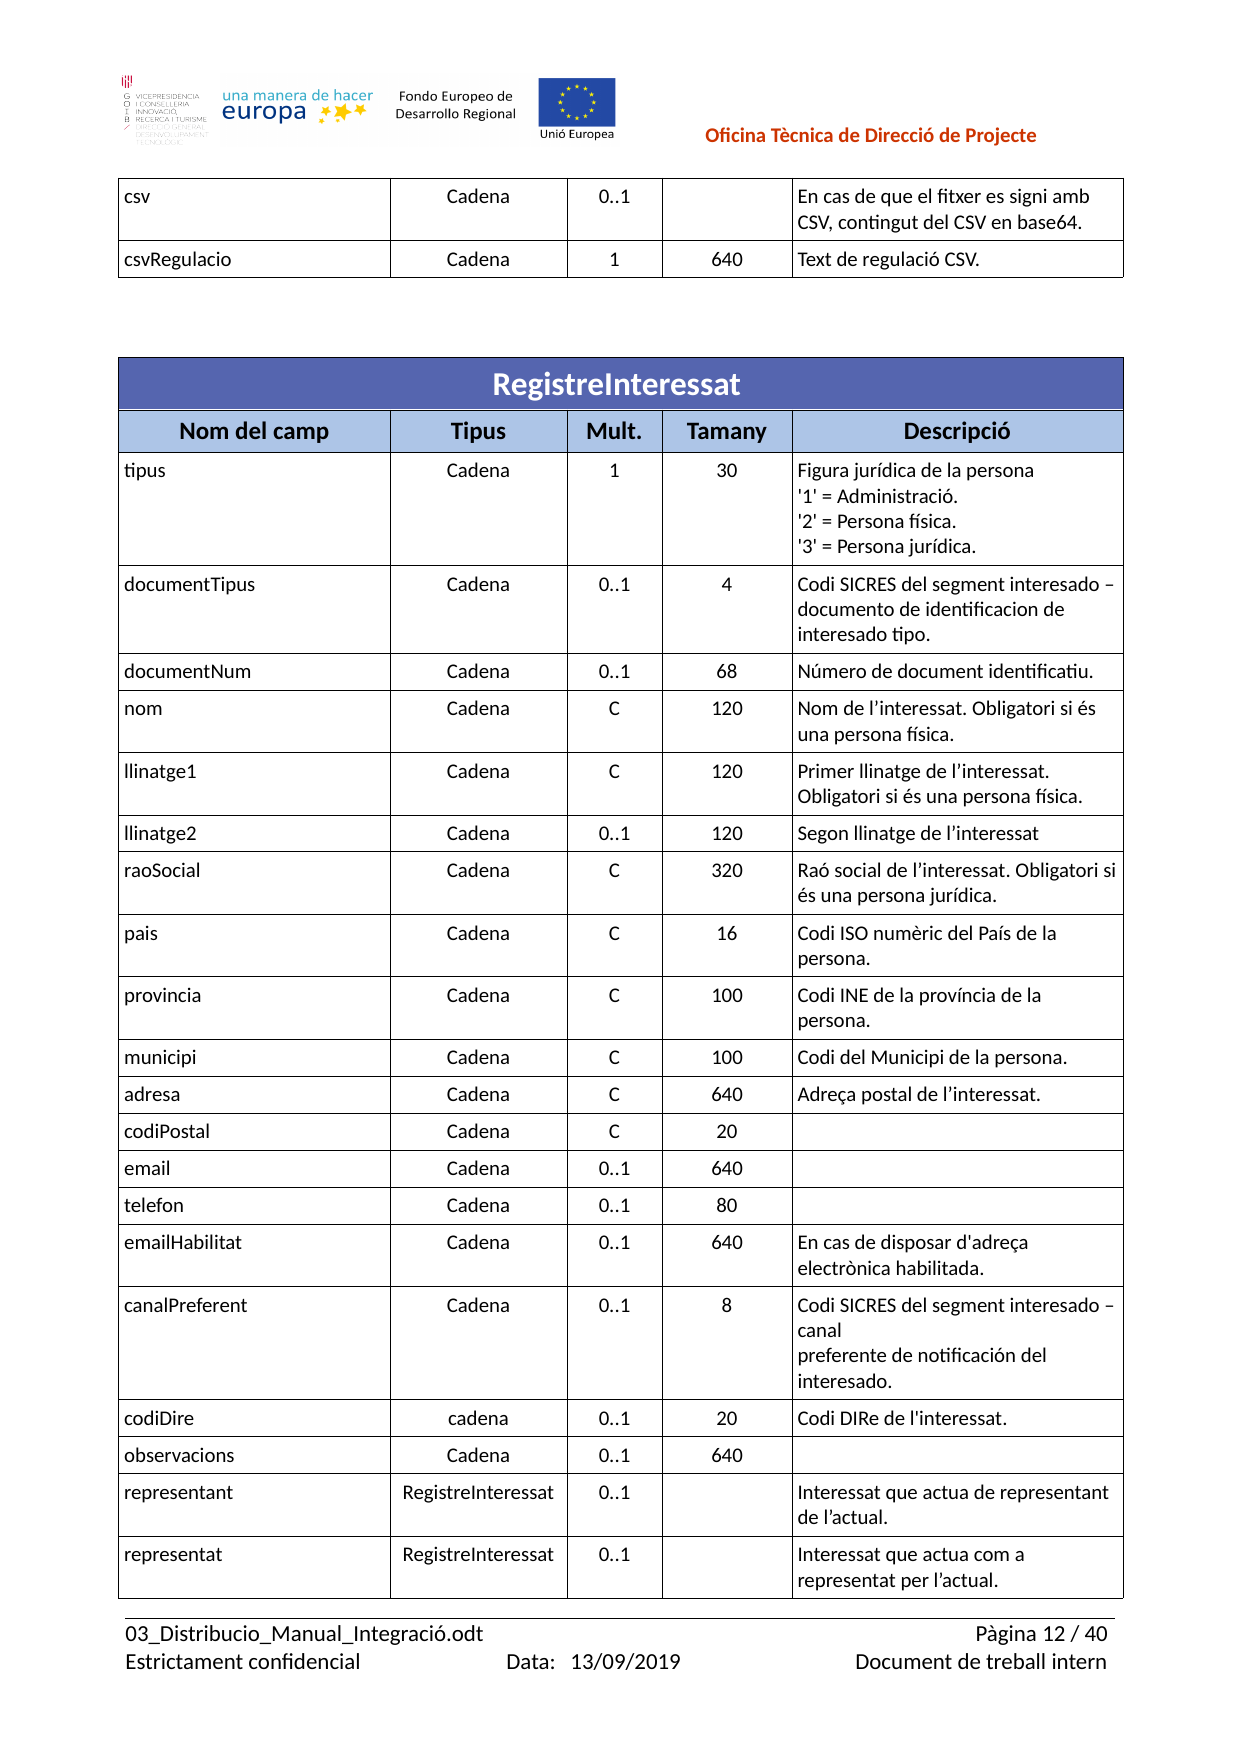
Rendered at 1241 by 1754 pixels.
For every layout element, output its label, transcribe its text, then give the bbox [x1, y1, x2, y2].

table_cell 0..1 [568, 654, 662, 690]
table_cell Cadena [391, 1151, 567, 1187]
table_cell 0..1 [568, 179, 662, 240]
table_cell Cadena [391, 179, 567, 240]
table_cell provincia [119, 977, 390, 1039]
table_cell Text de regulació CSV. [793, 241, 1123, 277]
table_cell Nom del camp [119, 411, 390, 452]
table_cell Codi INE de la província de la persona. [793, 977, 1123, 1039]
table_cell Descripció [793, 411, 1123, 452]
table_cell 20 [663, 1400, 792, 1436]
table_cell RegistreInteressat [391, 1537, 567, 1598]
table_cell emailHabilitat [119, 1225, 390, 1286]
table_cell 640 [663, 1077, 792, 1113]
table_cell [663, 1474, 792, 1536]
table_cell Tamany [663, 411, 792, 452]
table_cell Cadena [391, 753, 567, 814]
table_cell 640 [663, 1225, 792, 1286]
table_cell representant [119, 1474, 390, 1536]
table_cell Raó social de l’interessat. Obligatori si és una persona jurídica. [793, 852, 1123, 914]
table_cell Codi DIRe de l'interessat. [793, 1400, 1123, 1436]
table_header RegistreInteressat [119, 358, 1123, 409]
table_cell [793, 1114, 1123, 1149]
table_cell Cadena [391, 1077, 567, 1113]
table_cell tipus [119, 453, 390, 565]
table_cell 0..1 [568, 816, 662, 851]
table_cell llinatge2 [119, 816, 390, 851]
table_cell Interessat que actua de representant de l’actual. [793, 1474, 1123, 1536]
table_cell 320 [663, 852, 792, 914]
table_cell 100 [663, 977, 792, 1039]
table_cell C [568, 915, 662, 976]
table_cell Número de document identificatiu. [793, 654, 1123, 690]
table_cell email [119, 1151, 390, 1187]
table_cell Mult. [568, 411, 662, 452]
table_cell Nom de l’interessat. Obligatori si és una persona física. [793, 691, 1123, 752]
table_cell Cadena [391, 241, 567, 277]
table_cell observacions [119, 1437, 390, 1473]
table_cell C [568, 753, 662, 814]
table_cell 0..1 [568, 1287, 662, 1399]
table_cell C [568, 1114, 662, 1149]
table_cell [663, 1537, 792, 1598]
table_cell 640 [663, 1437, 792, 1473]
table_cell adresa [119, 1077, 390, 1113]
table_cell En cas de que el fitxer es signi amb CSV, contingut del CSV en base64. [793, 179, 1123, 240]
table_cell 20 [663, 1114, 792, 1149]
table_cell llinatge1 [119, 753, 390, 814]
table_cell Cadena [391, 1114, 567, 1149]
table_cell Segon llinatge de l’interessat [793, 816, 1123, 851]
table_cell csv [119, 179, 390, 240]
picture [118, 73, 213, 147]
table_cell raoSocial [119, 852, 390, 914]
table_cell En cas de disposar d'adreça electrònica habilitada. [793, 1225, 1123, 1286]
table_cell Codi ISO numèric del País de la persona. [793, 915, 1123, 976]
table_cell C [568, 1077, 662, 1113]
table_cell codiPostal [119, 1114, 390, 1149]
table_cell RegistreInteressat [391, 1474, 567, 1536]
table_cell Cadena [391, 1287, 567, 1399]
table_cell [793, 1151, 1123, 1187]
table_cell 80 [663, 1188, 792, 1223]
table_cell Cadena [391, 816, 567, 851]
table_cell 0..1 [568, 1151, 662, 1187]
table_cell 100 [663, 1040, 792, 1076]
table_cell Cadena [391, 691, 567, 752]
table_cell 0..1 [568, 1400, 662, 1436]
table_cell Cadena [391, 654, 567, 690]
table_cell 68 [663, 654, 792, 690]
table_cell 640 [663, 241, 792, 277]
table_cell pais [119, 915, 390, 976]
table_cell 1 [568, 453, 662, 565]
table_cell 0..1 [568, 1225, 662, 1286]
table_cell 120 [663, 691, 792, 752]
table_cell cadena [391, 1400, 567, 1436]
table_cell 640 [663, 1151, 792, 1187]
table_cell nom [119, 691, 390, 752]
picture [219, 73, 621, 147]
table_cell Codi SICRES del segment interesado – canal preferente de notificación del interesado. [793, 1287, 1123, 1399]
table_cell telefon [119, 1188, 390, 1223]
table_cell Figura jurídica de la persona '1' = Administració. '2' = Persona física. '3' = Persona jurídica. [793, 453, 1123, 565]
table_cell 0..1 [568, 1474, 662, 1536]
table_cell codiDire [119, 1400, 390, 1436]
table_cell 4 [663, 566, 792, 653]
table_cell representat [119, 1537, 390, 1598]
table_cell municipi [119, 1040, 390, 1076]
table_cell 0..1 [568, 1188, 662, 1223]
table_cell Cadena [391, 453, 567, 565]
table_cell canalPreferent [119, 1287, 390, 1399]
table_cell C [568, 1040, 662, 1076]
table_cell 1 [568, 241, 662, 277]
table_cell 30 [663, 453, 792, 565]
table_cell Codi del Municipi de la persona. [793, 1040, 1123, 1076]
table_cell 0..1 [568, 1537, 662, 1598]
table_cell Tipus [391, 411, 567, 452]
table_cell csvRegulacio [119, 241, 390, 277]
table_cell Interessat que actua com a representat per l’actual. [793, 1537, 1123, 1598]
table_cell 120 [663, 753, 792, 814]
table_cell C [568, 691, 662, 752]
table_cell C [568, 852, 662, 914]
table_cell [793, 1437, 1123, 1473]
table_cell 120 [663, 816, 792, 851]
table_cell Cadena [391, 977, 567, 1039]
table_cell Codi SICRES del segment interesado – documento de identificacion de interesado tipo. [793, 566, 1123, 653]
table_cell Cadena [391, 1040, 567, 1076]
table_cell Cadena [391, 1225, 567, 1286]
table_cell 16 [663, 915, 792, 976]
table_cell documentTipus [119, 566, 390, 653]
table_cell Adreça postal de l’interessat. [793, 1077, 1123, 1113]
table_cell C [568, 977, 662, 1039]
table_cell Cadena [391, 566, 567, 653]
table_cell Cadena [391, 1437, 567, 1473]
table_cell Cadena [391, 915, 567, 976]
table_cell documentNum [119, 654, 390, 690]
table_cell 0..1 [568, 566, 662, 653]
table_cell 0..1 [568, 1437, 662, 1473]
table_cell Cadena [391, 1188, 567, 1223]
table_cell Cadena [391, 852, 567, 914]
table_cell Primer llinatge de l’interessat. Obligatori si és una persona física. [793, 753, 1123, 814]
table_cell [793, 1188, 1123, 1223]
table_cell [663, 179, 792, 240]
table_cell 8 [663, 1287, 792, 1399]
